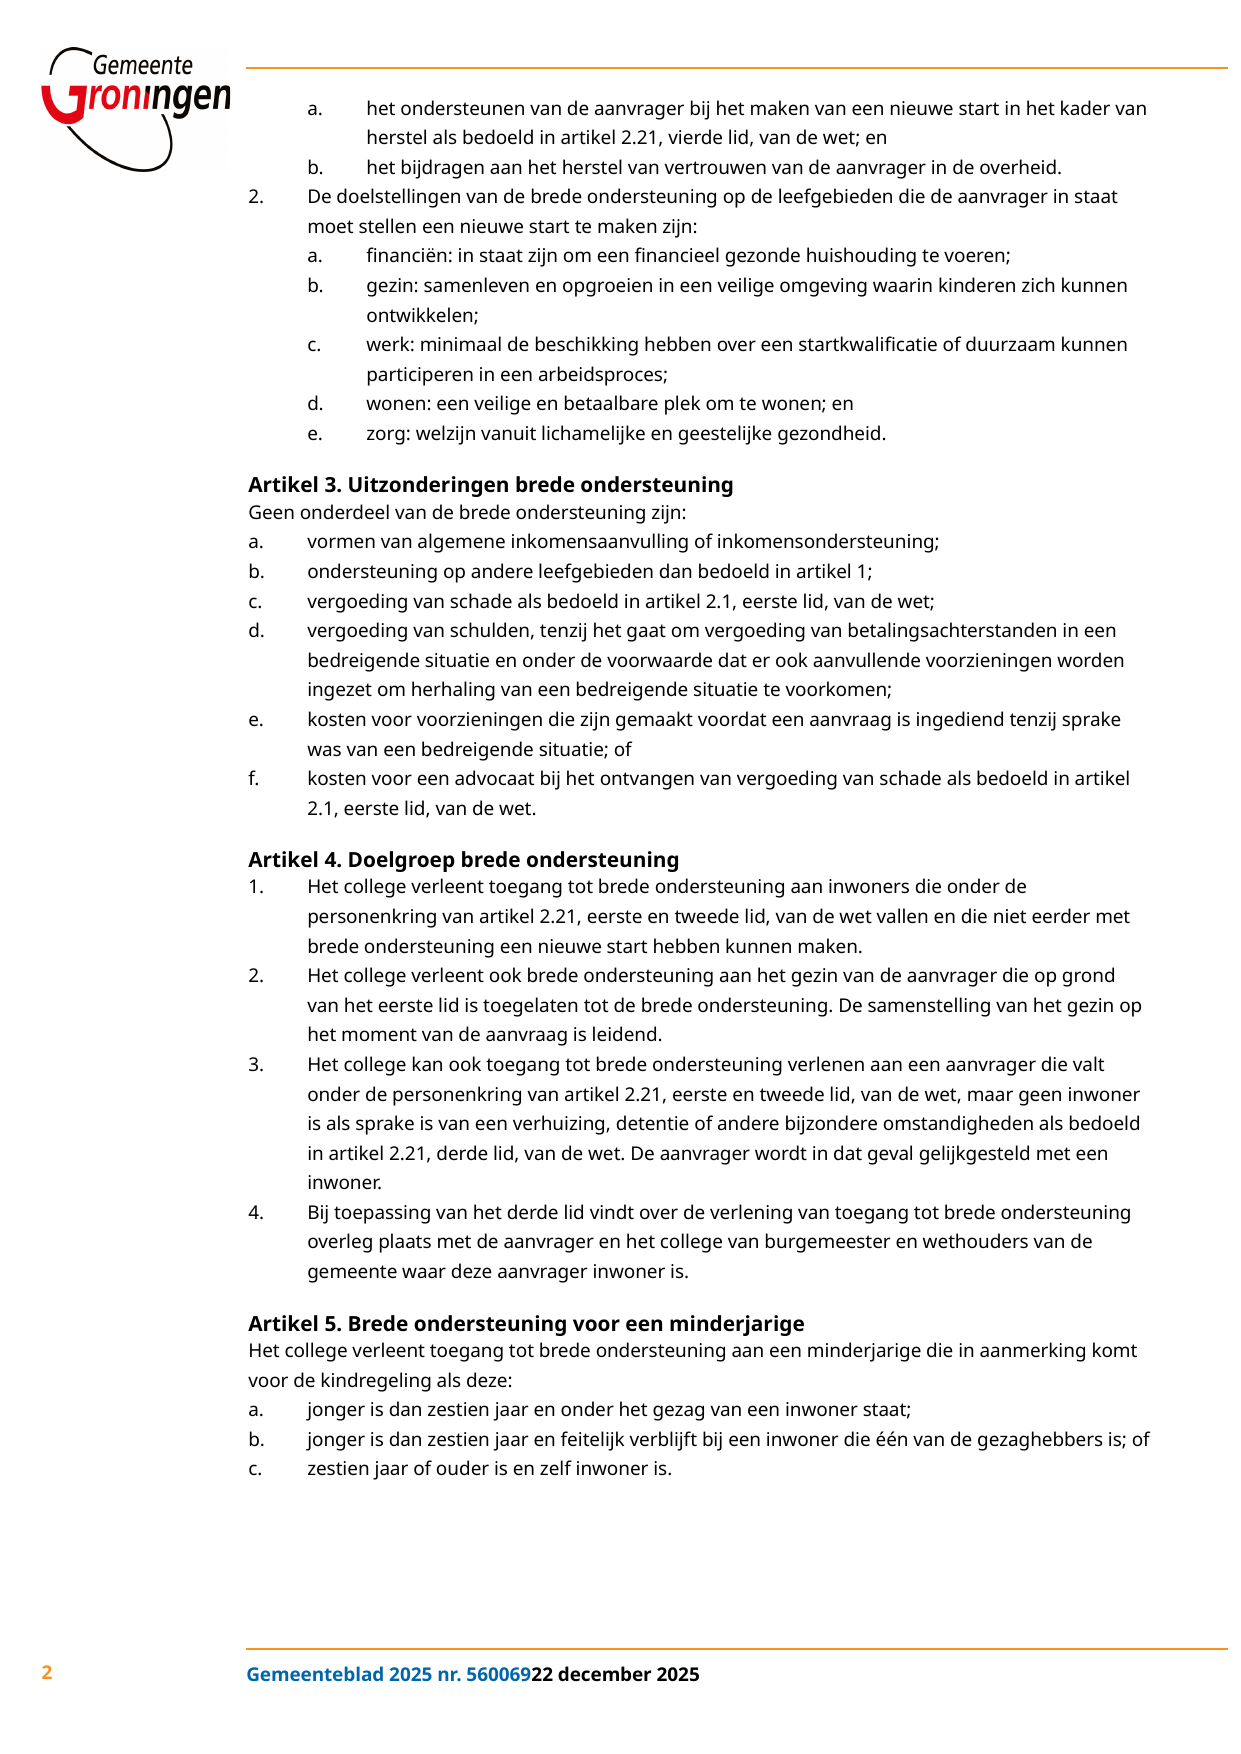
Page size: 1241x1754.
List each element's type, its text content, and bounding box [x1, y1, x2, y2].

list Het college verleent ook brede ondersteuning aan het gezin van de aanvrager die op grond van het eerste lid is toegelaten tot de brede ondersteuning. De samenstelling van het gezin op het moment van de aanvraag is leidend. [248, 962, 1152, 1047]
list vergoeding van schulden, tenzij het gaat om vergoeding van betalingsachterstanden in een bedreigende situatie en onder de voorwaarde dat er ook aanvullende voorzieningen worden ingezet om herhaling van een bedreigende situatie te voorkomen; [248, 617, 1152, 702]
list gezin: samenleven en opgroeien in een veilige omgeving waarin kinderen zich kunnen ontwikkelen; [307, 272, 1152, 328]
list het ondersteunen van de aanvrager bij het maken van een nieuwe start in het kader van herstel als bedoeld in artikel 2.21, vierde lid, van de wet; en [307, 95, 1152, 150]
list Het college verleent toegang tot brede ondersteuning aan inwoners die onder de personenkring van artikel 2.21, eerste en tweede lid, van de wet vallen en die niet eerder met brede ondersteuning een nieuwe start hebben kunnen maken. [248, 874, 1152, 959]
picture [41, 47, 231, 172]
text Het college verleent toegang tot brede ondersteuning aan een minderjarige die in aanmerking komt voor de kindregeling als deze: [248, 1337, 1152, 1392]
list vergoeding van schade als bedoeld in artikel 2.1, eerste lid, van de wet; [248, 588, 1152, 613]
list kosten voor voorzieningen die zijn gemaakt voordat een aanvraag is ingediend tenzij sprake was van een bedreigende situatie; of [248, 706, 1152, 761]
list zestien jaar of ouder is en zelf inwoner is. [248, 1456, 1152, 1481]
list jonger is dan zestien jaar en onder het gezag van een inwoner staat; [248, 1396, 1152, 1422]
list het bijdragen aan het herstel van vertrouwen van de aanvrager in de overheid. [307, 154, 1152, 180]
text Geen onderdeel van de brede ondersteuning zijn: [248, 499, 1152, 525]
text Artikel 4. Doelgroep brede ondersteuning [248, 845, 1152, 874]
list Het college kan ook toegang tot brede ondersteuning verlenen aan een aanvrager die valt onder de personenkring van artikel 2.21, eerste en tweede lid, van de wet, maar geen inwoner is als sprake is van een verhuizing, detentie of andere bijzondere omstandigheden als bedoeld in artikel 2.21, derde lid, van de wet. De aanvrager wordt in dat geval gelijkgesteld met een inwoner. [248, 1051, 1152, 1195]
list wonen: een veilige en betaalbare plek om te wonen; en [307, 391, 1152, 416]
list Bij toepassing van het derde lid vindt over de verlening van toegang tot brede ondersteuning overleg plaats met de aanvrager en het college van burgemeester en wethouders van de gemeente waar deze aanvrager inwoner is. [248, 1199, 1152, 1284]
text Artikel 3. Uitzonderingen brede ondersteuning [248, 471, 1152, 499]
list financiën: in staat zijn om een financieel gezonde huishouding te voeren; [307, 243, 1152, 268]
list ondersteuning op andere leefgebieden dan bedoeld in artikel 1; [248, 558, 1152, 584]
list jonger is dan zestien jaar en feitelijk verblijft bij een inwoner die één van de gezaghebbers is; of [248, 1426, 1152, 1452]
text Artikel 5. Brede ondersteuning voor een minderjarige [248, 1309, 1152, 1337]
list vormen van algemene inkomensaanvulling of inkomensondersteuning; [248, 529, 1152, 554]
list werk: minimaal de beschikking hebben over een startkwalificatie of duurzaam kunnen participeren in een arbeidsproces; [307, 331, 1152, 387]
list De doelstellingen van de brede ondersteuning op de leefgebieden die de aanvrager in staat moet stellen een nieuwe start te maken zijn: [248, 183, 1152, 239]
list zorg: welzijn vanuit lichamelijke en geestelijke gezondheid. [307, 420, 1152, 446]
list kosten voor een advocaat bij het ontvangen van vergoeding van schade als bedoeld in artikel 2.1, eerste lid, van de wet. [248, 765, 1152, 821]
